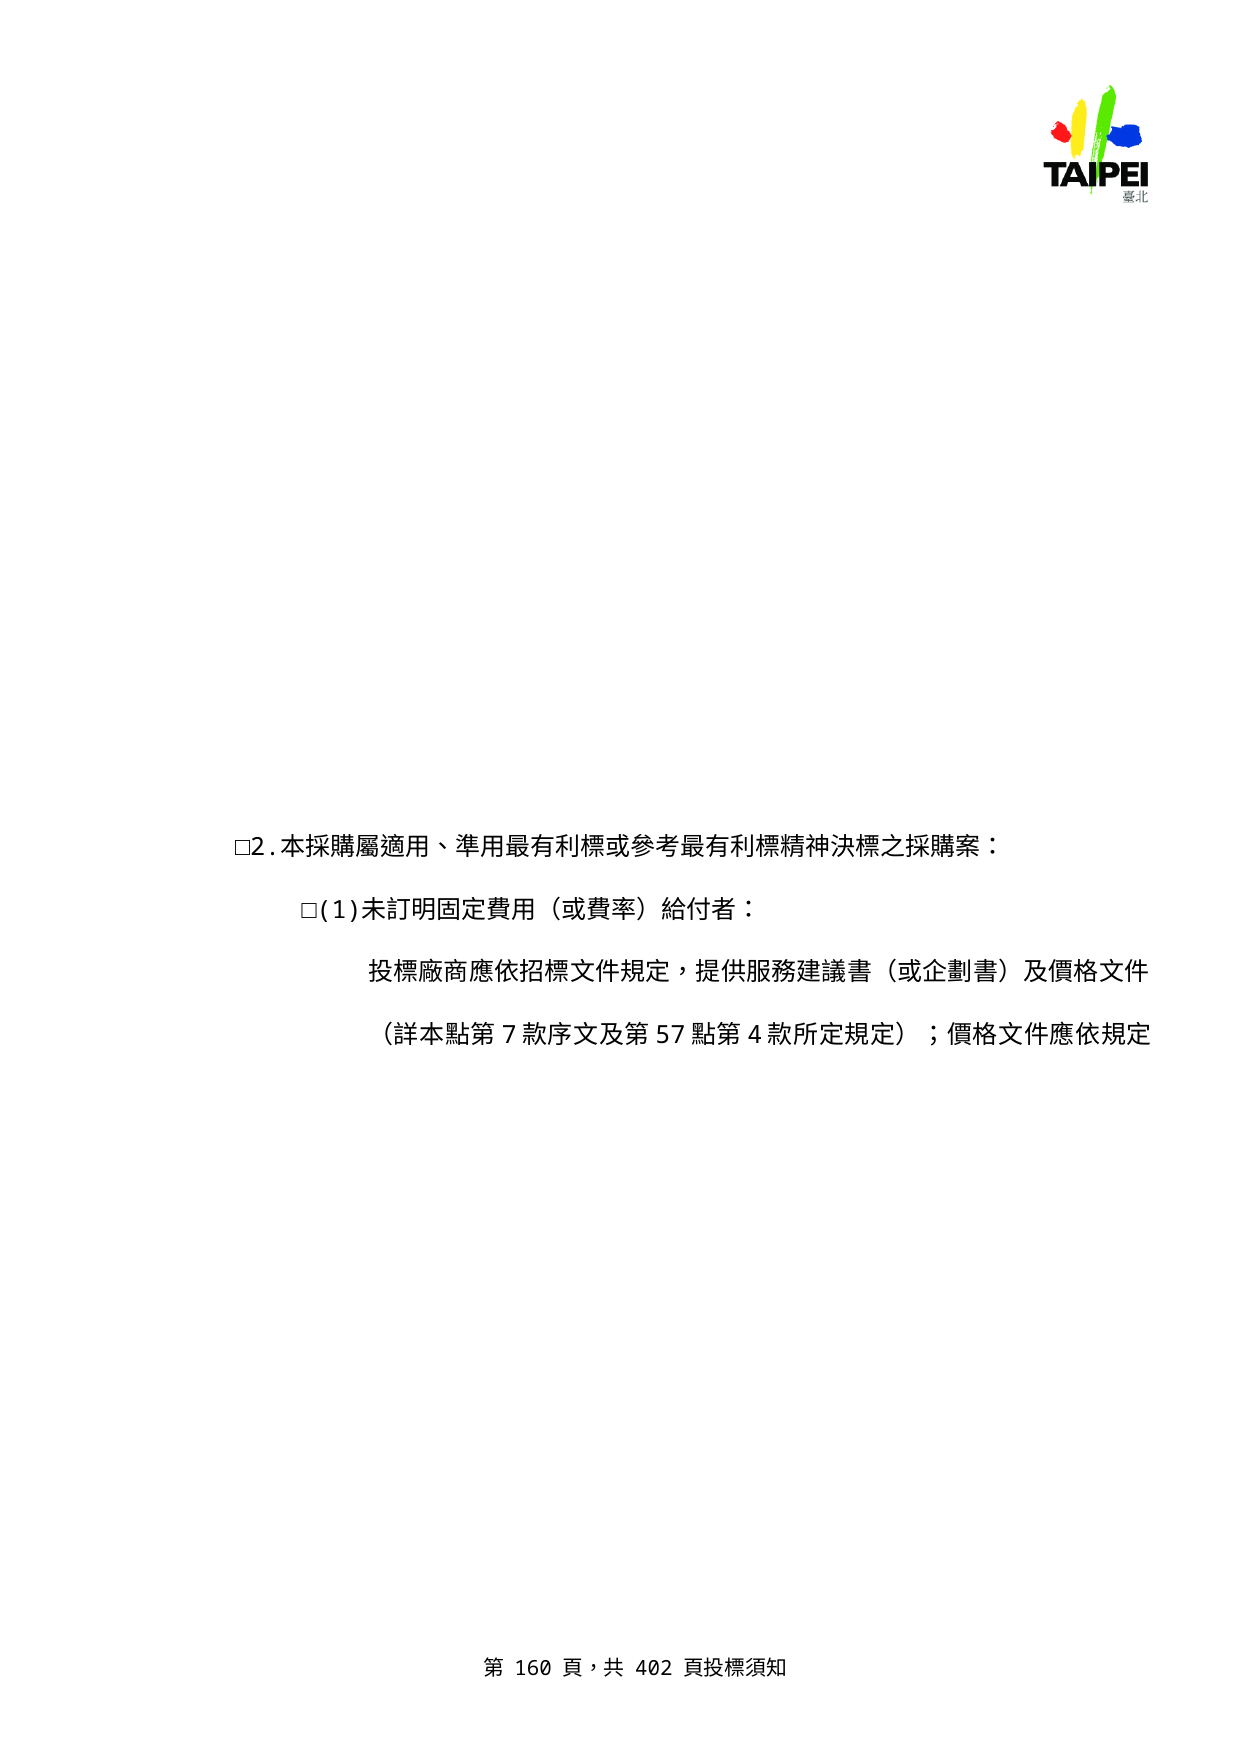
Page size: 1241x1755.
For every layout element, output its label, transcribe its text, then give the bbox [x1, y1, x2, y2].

text □2.本採購屬適用、準用最有利標或參考最有利標精神決標之採購案： [235, 803, 1152, 866]
text 投標廠商應依招標文件規定，提供服務建議書（或企劃書）及價格文件（詳本點第7款序文及第57點第4款所定規定）；價格文件應依規定 [368, 928, 1152, 1053]
text □(1)未訂明固定費用（或費率）給付者： [301, 866, 1152, 928]
